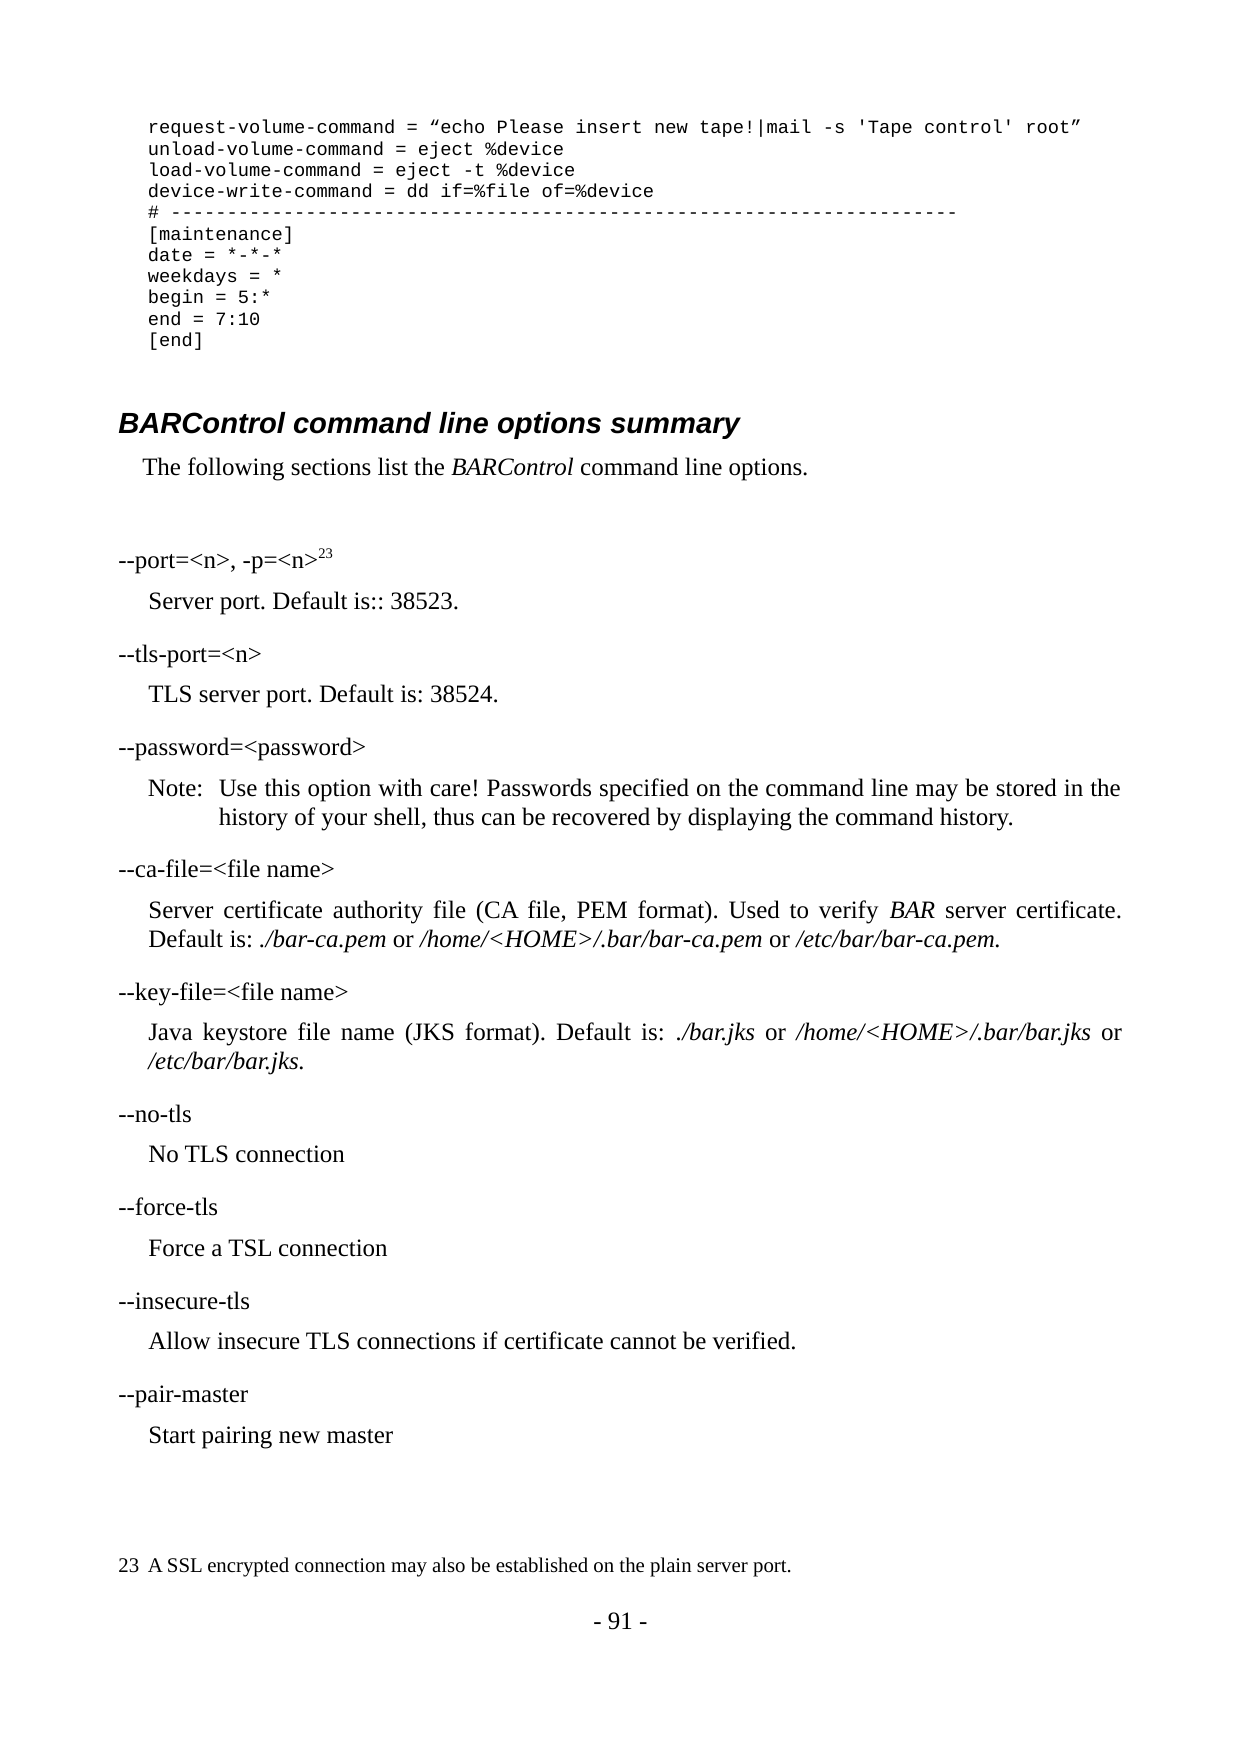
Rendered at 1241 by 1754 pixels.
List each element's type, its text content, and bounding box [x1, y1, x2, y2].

text Java keystore file name (JKS format). Default is: ./bar.jks or /home/<HOME>/.bar/bar.jks or /etc/bar/bar.jks. [148, 1017, 1122, 1075]
title --password=<password> [118, 732, 1122, 761]
text The following sections list the BARControl command line options. [118, 452, 1122, 481]
text Note: Use this option with care! Passwords specified on the command line may be stored in the history of your shell, thus can be recovered by displaying the command history. [148, 773, 1122, 831]
text request-volume-command = “echo Please insert new tape!|mail -s 'Tape control' root” [148, 118, 1122, 139]
text device-write-command = dd if=%file of=%device [148, 182, 1122, 203]
text Server certificate authority file (CA file, PEM format). Used to verify BAR server certificate. Default is: ./bar-ca.pem or /home/<HOME>/.bar/bar-ca.pem or /etc/bar/bar-ca.pem. [148, 895, 1122, 953]
text Allow insecure TLS connections if certificate cannot be verified. [148, 1326, 1122, 1355]
title --force-tls [118, 1192, 1122, 1221]
title --pair-master [118, 1379, 1122, 1408]
title --ca-file=<file name> [118, 854, 1122, 883]
text No TLS connection [148, 1139, 1122, 1168]
subtitle BARControl command line options summary [118, 406, 1122, 440]
text Server port. Default is:: 38523. [148, 586, 1122, 615]
text Force a TSL connection [148, 1233, 1122, 1262]
text load-volume-command = eject -t %device [148, 161, 1122, 182]
text [maintenance] date = *-*-* weekdays = * begin = 5:* end = 7:10 [end] [148, 224, 1122, 352]
text unload-volume-command = eject %device [148, 139, 1122, 161]
text TLS server port. Default is: 38524. [148, 679, 1122, 708]
title --key-file=<file name> [118, 977, 1122, 1005]
title --insecure-tls [118, 1286, 1122, 1314]
title --port=<n>, -p=<n> [118, 545, 1122, 574]
text Start pairing new master [148, 1420, 1122, 1449]
title --tls-port=<n> [118, 639, 1122, 668]
text A SSL encrypted connection may also be established on the plain server port. [118, 1553, 1122, 1577]
text # ---------------------------------------------------------------------- [148, 203, 1122, 224]
title --no-tls [118, 1099, 1122, 1128]
